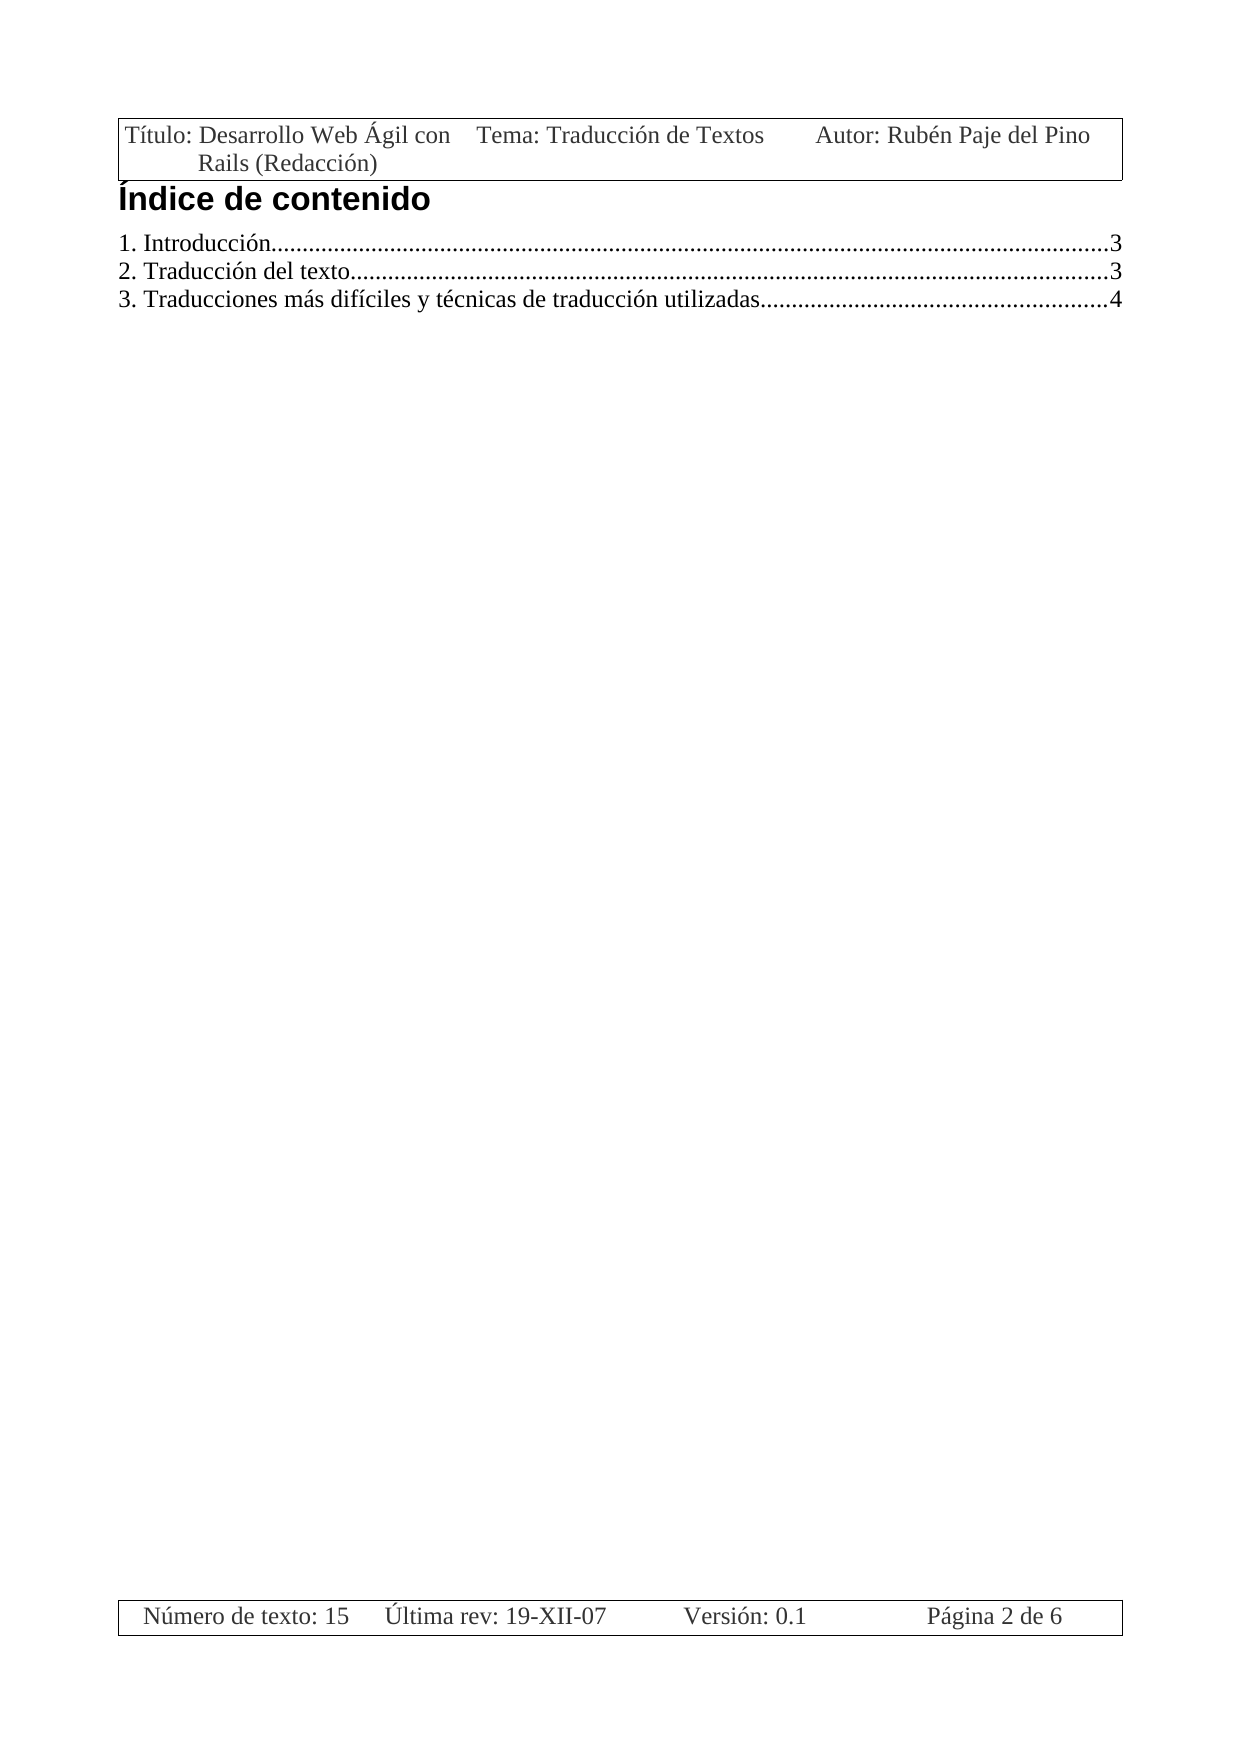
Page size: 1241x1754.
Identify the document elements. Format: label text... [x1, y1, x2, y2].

text 1. Introducción 3 [118, 229, 1122, 257]
subtitle Índice de contenido [118, 181, 1122, 217]
text 2. Traducción del texto 3 [118, 257, 1122, 285]
text 3. Traducciones más difíciles y técnicas de traducción utilizadas 4 [118, 285, 1122, 313]
